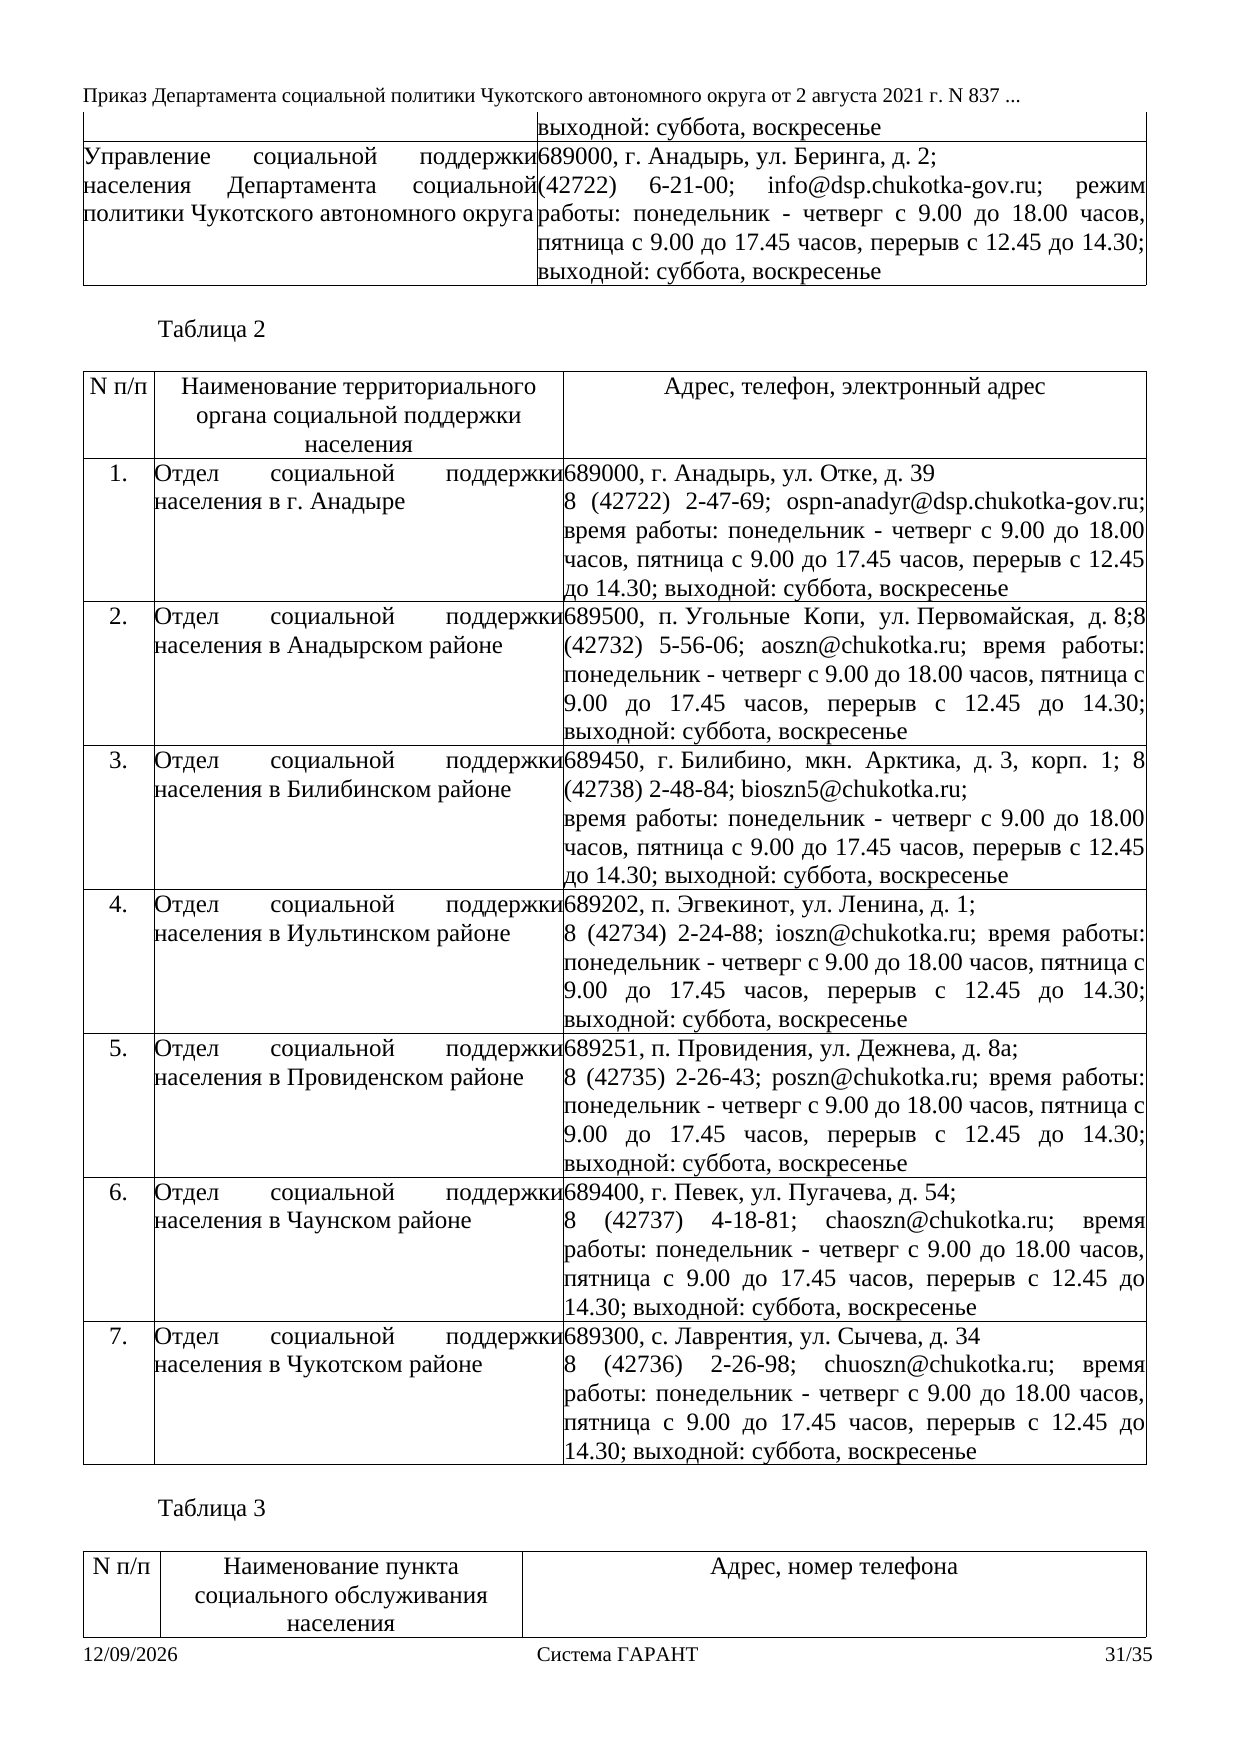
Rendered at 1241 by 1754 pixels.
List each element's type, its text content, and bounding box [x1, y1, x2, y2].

table_header Наименование пункта социального обслуживания населения [161, 1552, 522, 1637]
table_cell Отдел социальной поддержки населения в Билибинском районе [155, 746, 563, 889]
table_cell Управление социальной поддержки населения Департамента социальной политики Чукотского автономного округа [84, 142, 537, 285]
table_cell 689202, п. Эгвекинот, ул. Ленина, д. 1; 8 (42734) 2-24-88; ioszn@chukotka.ru; время работы: понедельник - четверг с 9.00 до 18.00 часов, пятница с 9.00 до 17.45 часов, перерыв с 12.45 до 14.30; выходной: суббота, воскресенье [564, 890, 1146, 1033]
table_cell [84, 112, 537, 141]
table_cell Отдел социальной поддержки населения в г. Анадыре [155, 459, 563, 601]
table_cell 4. [84, 890, 154, 1033]
table_cell 689450, г. Билибино, мкн. Арктика, д. 3, корп. 1; 8 (42738) 2-48-84; bioszn5@chukotka.ru; время работы: понедельник - четверг с 9.00 до 18.00 часов, пятница с 9.00 до 17.45 часов, перерыв с 12.45 до 14.30; выходной: суббота, воскресенье [564, 746, 1146, 889]
table_cell 689000, г. Анадырь, ул. Беринга, д. 2; (42722) 6-21-00; info@dsp.chukotka-gov.ru; режим работы: понедельник - четверг с 9.00 до 18.00 часов, пятница с 9.00 до 17.45 часов, перерыв с 12.45 до 14.30; выходной: суббота, воскресенье [538, 142, 1146, 285]
table_header Адрес, номер телефона [523, 1552, 1146, 1637]
table_cell 1. [84, 459, 154, 601]
table_header N п/п [84, 1552, 160, 1637]
table_cell 689000, г. Анадырь, ул. Отке, д. 39 8 (42722) 2-47-69; ospn-anadyr@dsp.chukotka-gov.ru; время работы: понедельник - четверг с 9.00 до 18.00 часов, пятница с 9.00 до 17.45 часов, перерыв с 12.45 до 14.30; выходной: суббота, воскресенье [564, 459, 1146, 601]
table_cell 5. [84, 1034, 154, 1177]
table_cell Отдел социальной поддержки населения в Провиденском районе [155, 1034, 563, 1177]
table_header Наименование территориального органа социальной поддержки населения [155, 372, 563, 458]
text Таблица 2 [83, 314, 1157, 342]
table_cell 689251, п. Провидения, ул. Дежнева, д. 8а; 8 (42735) 2-26-43; poszn@chukotka.ru; время работы: понедельник - четверг с 9.00 до 18.00 часов, пятница с 9.00 до 17.45 часов, перерыв с 12.45 до 14.30; выходной: суббота, воскресенье [564, 1034, 1146, 1177]
table_cell 689500, п. Угольные Копи, ул. Первомайская, д. 8;8 (42732) 5-56-06; aoszn@chukotka.ru; время работы: понедельник - четверг с 9.00 до 18.00 часов, пятница с 9.00 до 17.45 часов, перерыв с 12.45 до 14.30; выходной: суббота, воскресенье [564, 602, 1146, 745]
table_cell 689300, с. Лаврентия, ул. Сычева, д. 34 8 (42736) 2-26-98; chuoszn@chukotka.ru; время работы: понедельник - четверг с 9.00 до 18.00 часов, пятница с 9.00 до 17.45 часов, перерыв с 12.45 до 14.30; выходной: суббота, воскресенье [564, 1322, 1146, 1464]
table_header N п/п [84, 372, 154, 458]
table_cell 7. [84, 1322, 154, 1464]
table_cell 2. [84, 602, 154, 745]
table_cell выходной: суббота, воскресенье [538, 112, 1146, 141]
table_cell Отдел социальной поддержки населения в Анадырском районе [155, 602, 563, 745]
text Таблица 3 [83, 1493, 1157, 1522]
table_header Адрес, телефон, электронный адрес [564, 372, 1146, 458]
table_cell 689400, г. Певек, ул. Пугачева, д. 54; 8 (42737) 4-18-81; chaoszn@chukotka.ru; время работы: понедельник - четверг с 9.00 до 18.00 часов, пятница с 9.00 до 17.45 часов, перерыв с 12.45 до 14.30; выходной: суббота, воскресенье [564, 1178, 1146, 1321]
table_cell Отдел социальной поддержки населения в Чукотском районе [155, 1322, 563, 1464]
table_cell Отдел социальной поддержки населения в Чаунском районе [155, 1178, 563, 1321]
table_cell Отдел социальной поддержки населения в Иультинском районе [155, 890, 563, 1033]
table_cell 3. [84, 746, 154, 889]
table_cell 6. [84, 1178, 154, 1321]
